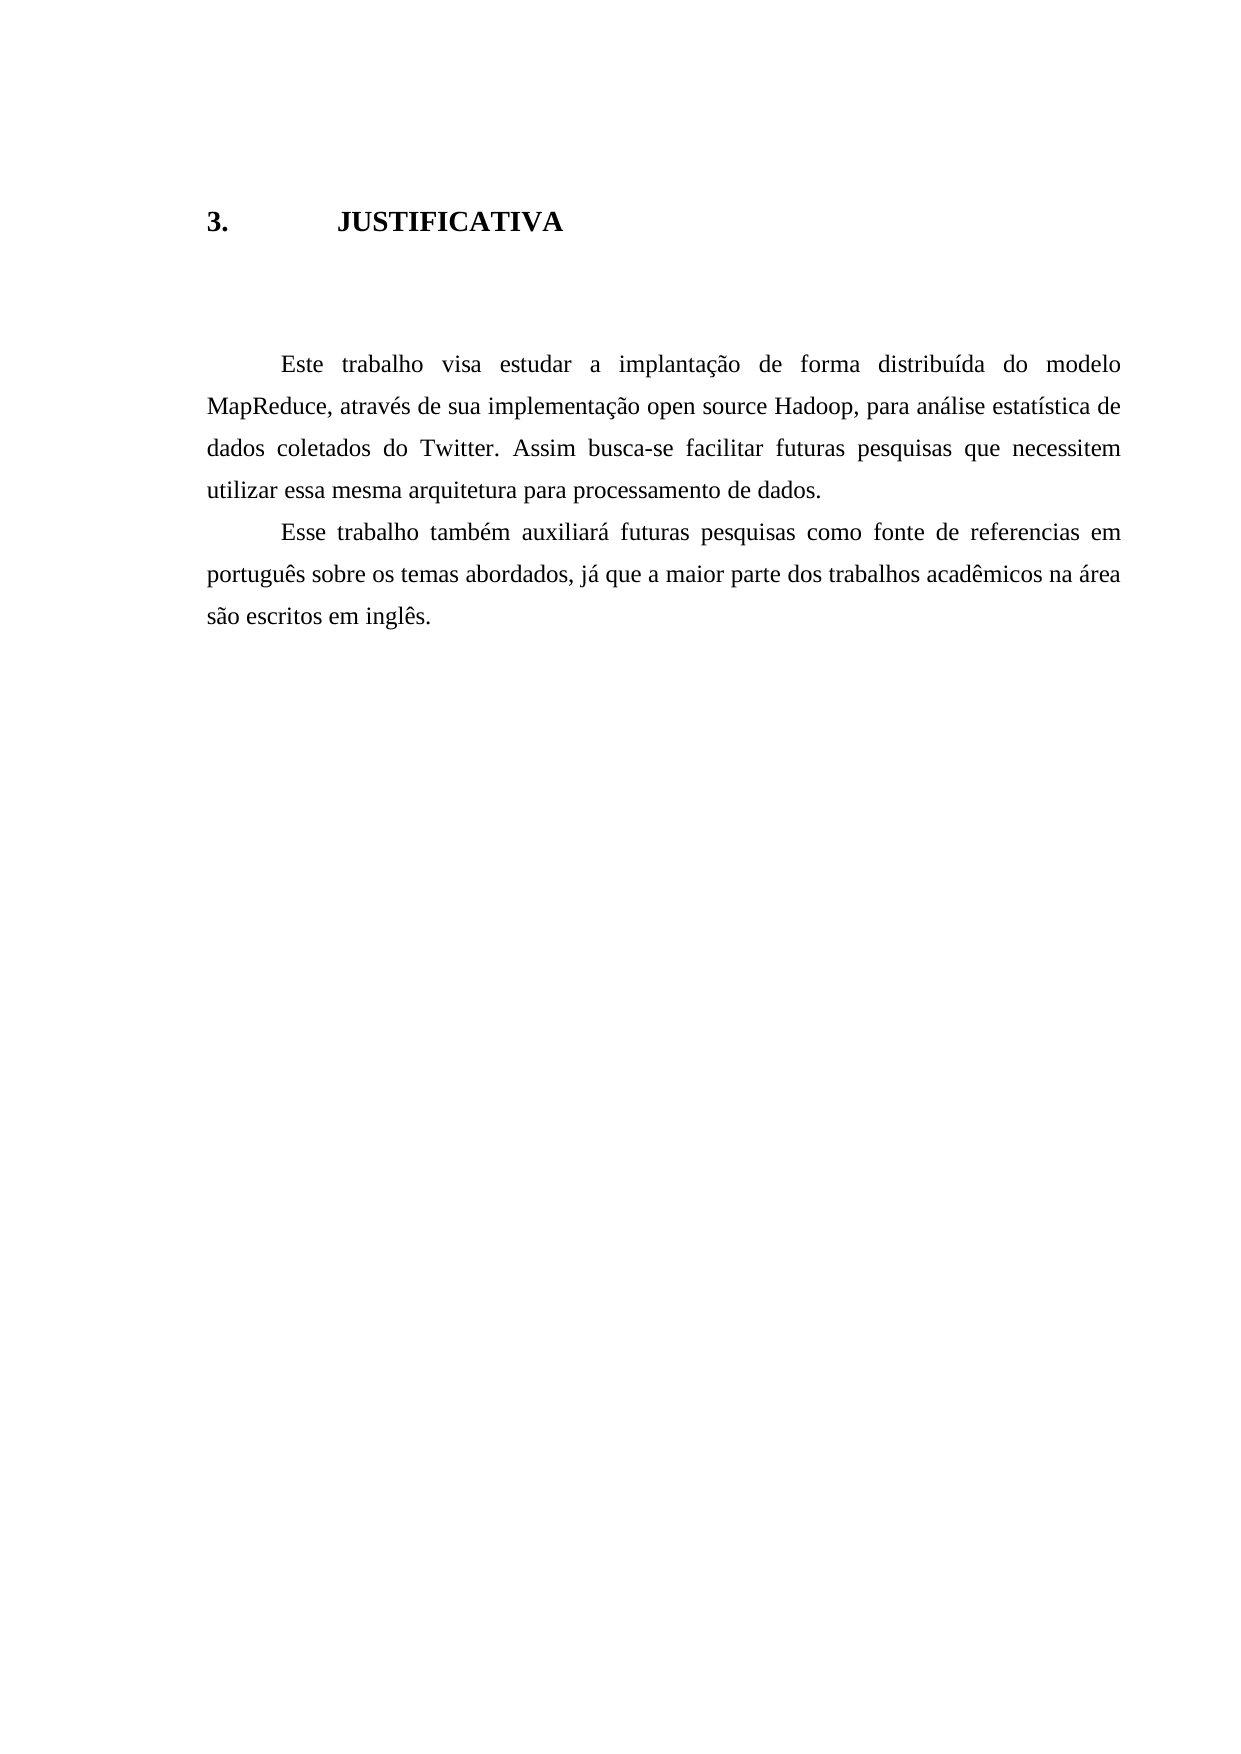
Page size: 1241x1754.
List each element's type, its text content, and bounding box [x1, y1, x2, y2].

text Este trabalho visa estudar a implantação de forma distribuída do modelo MapReduce, através de sua implementação open source Hadoop, para análise estatística de dados coletados do Twitter. Assim busca-se facilitar futuras pesquisas que necessitem utilizar essa mesma arquitetura para processamento de dados. [207, 350, 1122, 504]
text Esse trabalho também auxiliará futuras pesquisas como fonte de referencias em português sobre os temas abordados, já que a maior parte dos trabalhos acadêmicos na área são escritos em inglês. [207, 518, 1122, 630]
subtitle JUSTIFICATIVA [207, 205, 1122, 238]
